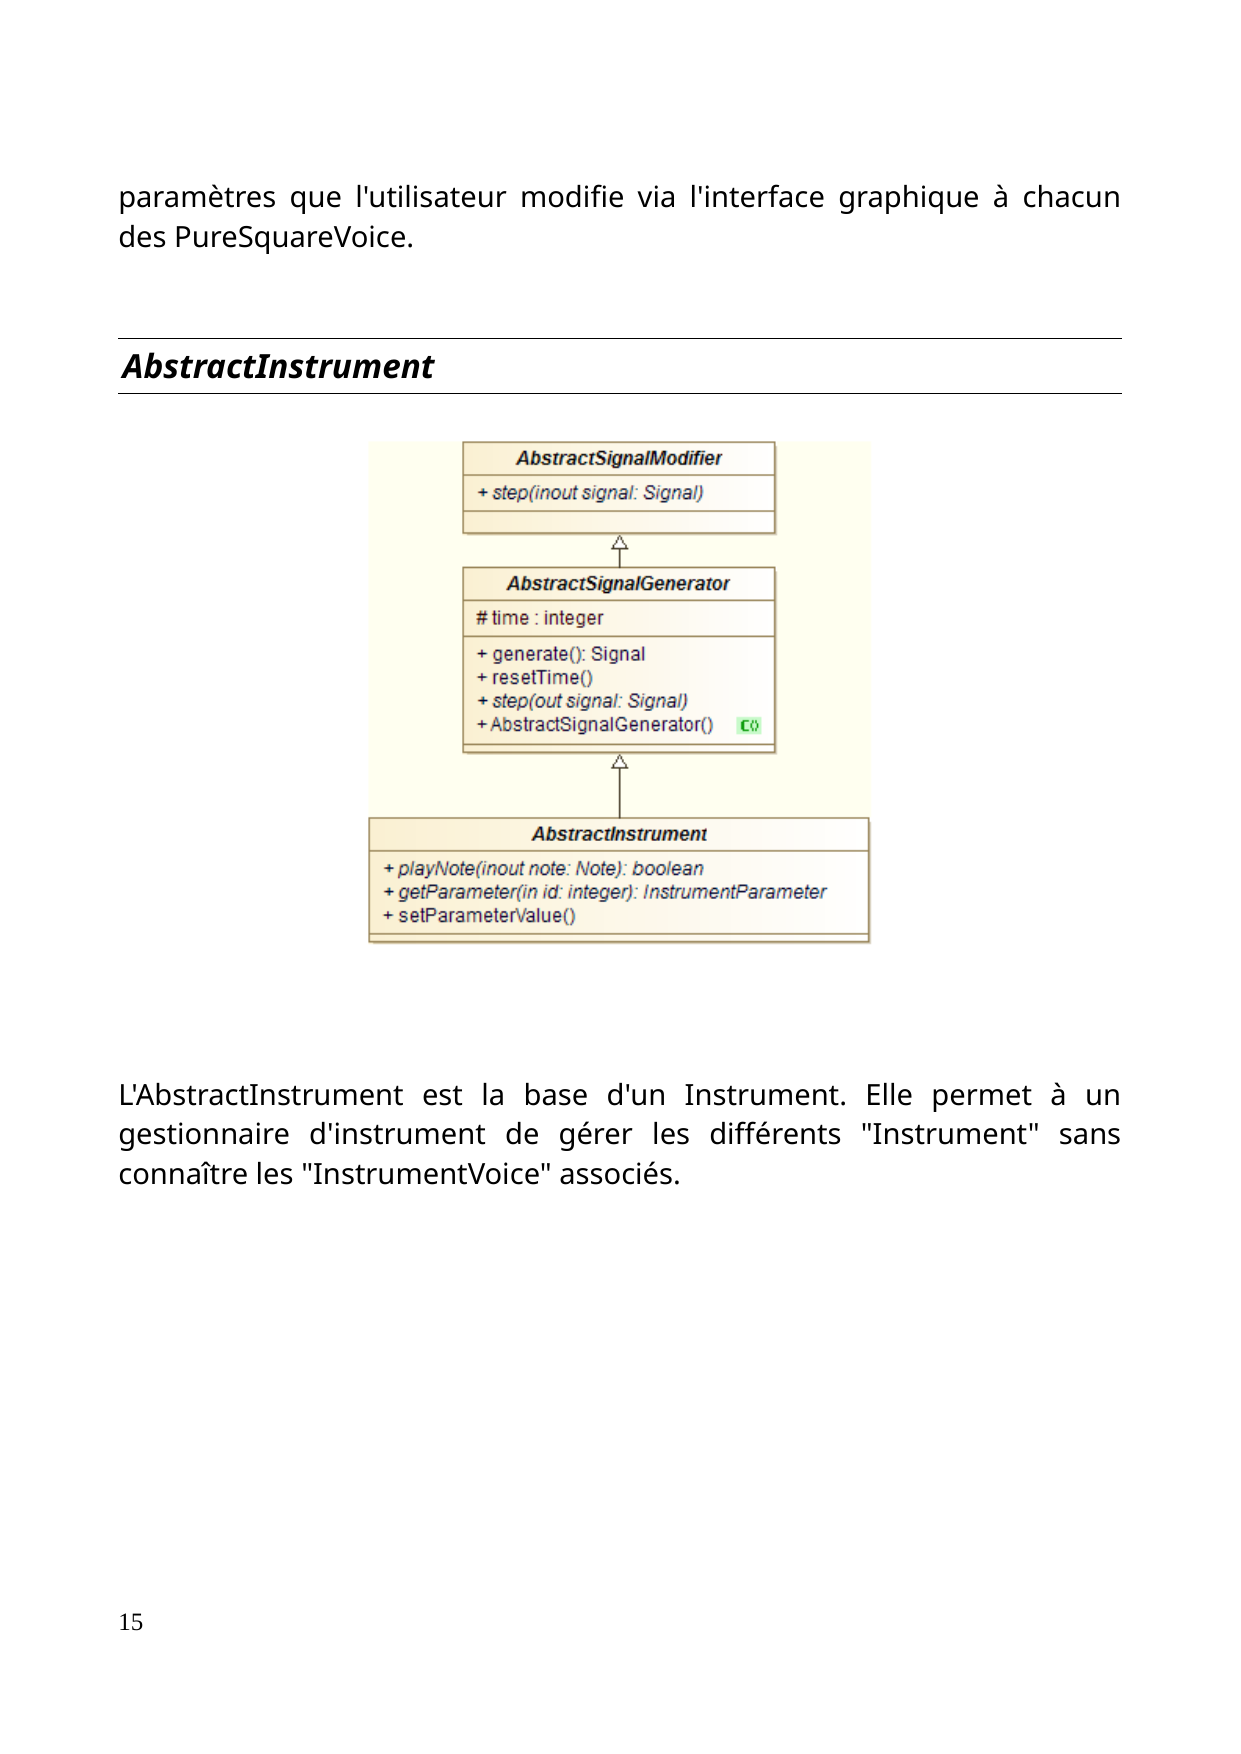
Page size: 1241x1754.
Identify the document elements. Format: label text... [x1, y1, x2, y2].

picture [353, 426, 887, 960]
text paramètres que l'utilisateur modifie via l'interface graphique à chacun des PureSquareVoice. [118, 176, 1122, 256]
text AbstractInstrument [118, 339, 1122, 393]
text L'AbstractInstrument est la base d'un Instrument. Elle permet à un gestionnaire d'instrument de gérer les différents "Instrument" sans connaître les "InstrumentVoice" associés. [118, 1074, 1122, 1193]
